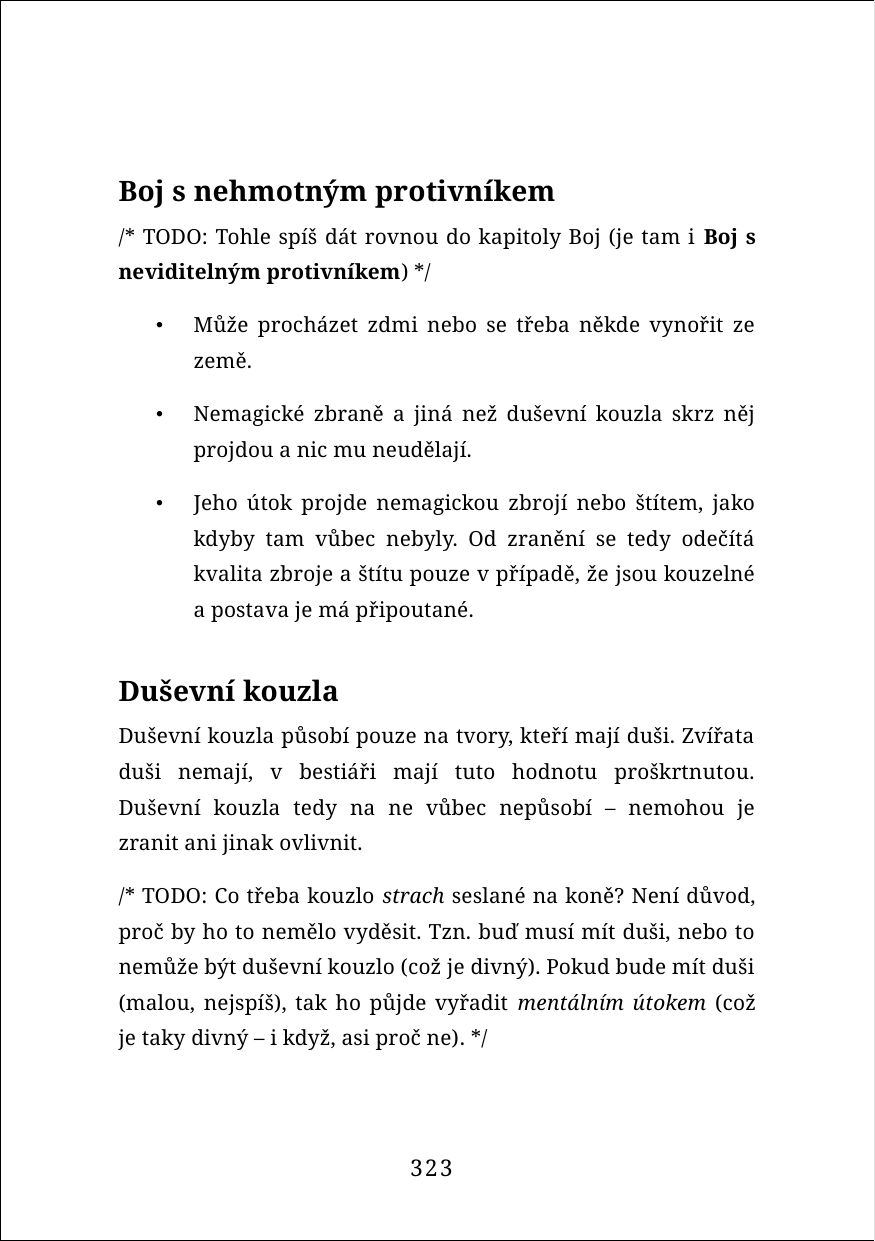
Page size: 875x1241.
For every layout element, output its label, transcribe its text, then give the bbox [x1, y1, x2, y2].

list Jeho útok projde nemagickou zbrojí nebo štítem, jako kdyby tam vůbec nebyly. Od zranění se tedy odečítá kvalita zbroje a štítu pouze v případě, že jsou kouzelné a postava je má připoutané. [156, 488, 756, 623]
list Může procházet zdmi nebo se třeba někde vynořit ze země. [156, 311, 756, 374]
text Duševní kouzla působí pouze na tvory, kteří mají duši. Zvířata duši nemají, v bestiáři mají tuto hodnotu proškrtnutou. Duševní kouzla tedy na ne vůbec nepůsobí – nemohou je zranit ani jinak ovlivnit. [118, 722, 756, 857]
subtitle Duševní kouzla [118, 672, 756, 710]
text /* TODO: Co třeba kouzlo strach seslané na koně? Není důvod, proč by ho to nemělo vyděsit. Tzn. buď musí mít duši, nebo to nemůže být duševní kouzlo (což je divný). Pokud bude mít duši (malou, nejspíš), tak ho půjde vyřadit mentálním útokem (což je taky divný – i když, asi proč ne). */ [118, 881, 756, 1052]
subtitle Boj s nehmotným protivníkem [118, 172, 756, 210]
text /* TODO: Tohle spíš dát rovnou do kapitoly Boj (je tam i Boj s neviditelným protivníkem) */ [118, 222, 756, 286]
list Nemagické zbraně a jiná než duševní kouzla skrz něj projdou a nic mu neudělají. [156, 399, 756, 463]
